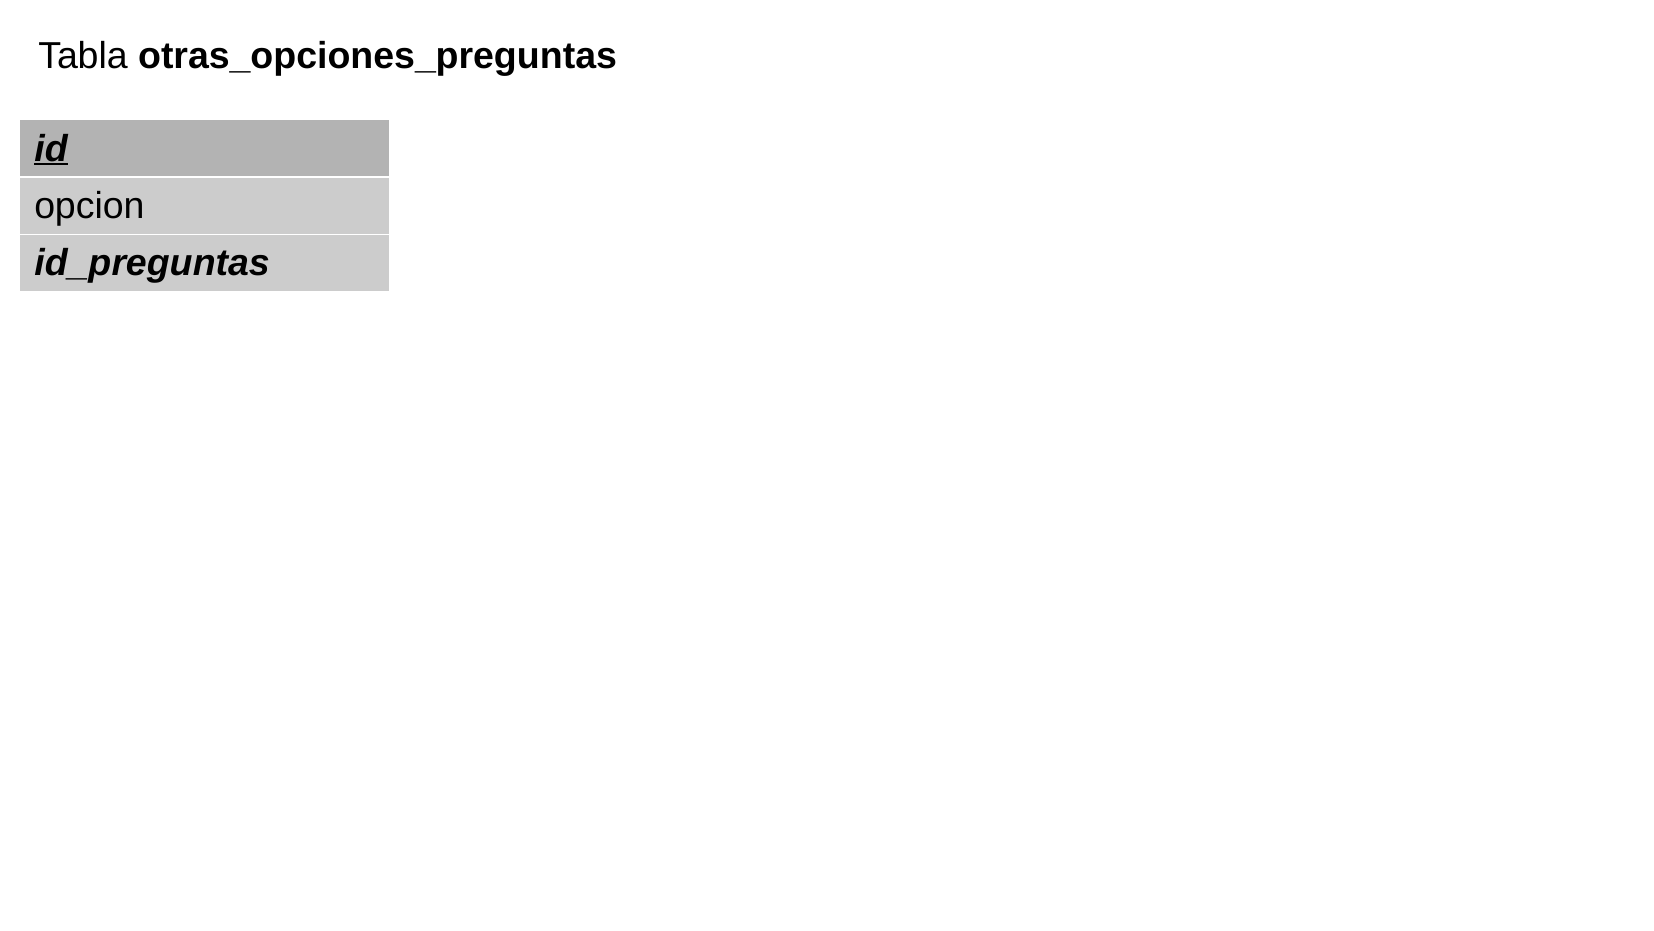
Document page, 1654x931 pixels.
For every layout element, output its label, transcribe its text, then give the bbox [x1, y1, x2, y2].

table_cell id_preguntas [20, 235, 389, 291]
table_header id [20, 120, 389, 176]
text_box Tabla otras_opciones_preguntas [23, 23, 674, 86]
table_cell opcion [20, 178, 389, 234]
